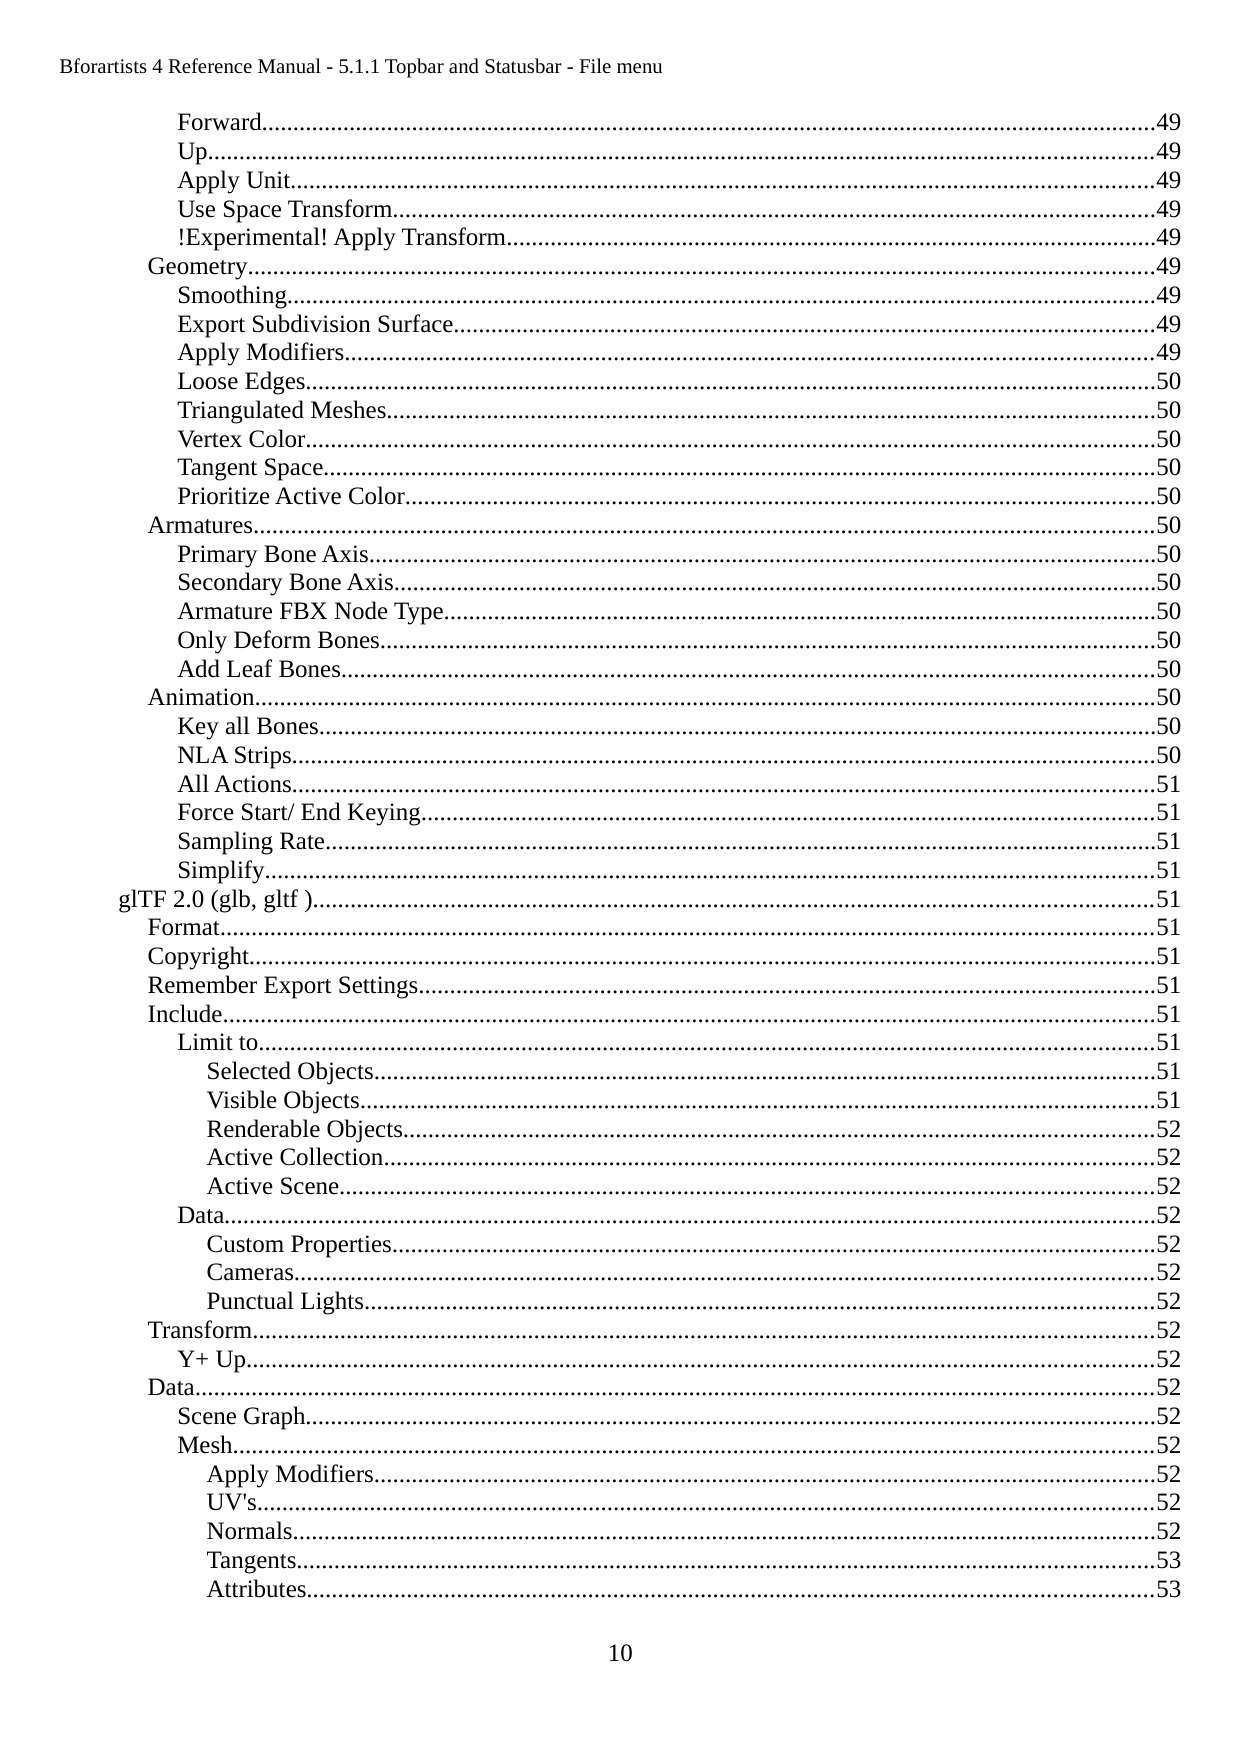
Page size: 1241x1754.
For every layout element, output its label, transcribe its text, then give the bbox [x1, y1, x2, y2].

text Simplify 51 [177, 855, 1181, 884]
text Geometry 49 [147, 251, 1181, 280]
text Apply Modifiers 52 [206, 1459, 1181, 1487]
text All Actions 51 [177, 769, 1181, 797]
text Remember Export Settings 51 [147, 970, 1181, 999]
text Custom Properties 52 [206, 1229, 1181, 1257]
text Tangents 53 [206, 1545, 1181, 1574]
text Y+ Up 52 [177, 1344, 1181, 1372]
text Forward 49 [177, 107, 1181, 136]
text Export Subdivision Surface 49 [177, 309, 1181, 337]
text Cameras 52 [206, 1257, 1181, 1286]
text Triangulated Meshes 50 [177, 395, 1181, 424]
text Sampling Rate 51 [177, 826, 1181, 855]
text NLA Strips 50 [177, 740, 1181, 769]
text Tangent Space 50 [177, 452, 1181, 481]
text Armatures 50 [147, 510, 1181, 539]
text Use Space Transform 49 [177, 194, 1181, 222]
text Apply Unit 49 [177, 165, 1181, 194]
text Animation 50 [147, 682, 1181, 711]
text UV's 52 [206, 1487, 1181, 1516]
text Primary Bone Axis 50 [177, 539, 1181, 567]
text Active Scene 52 [206, 1171, 1181, 1200]
text Secondary Bone Axis 50 [177, 567, 1181, 596]
text Format 51 [147, 912, 1181, 941]
text Key all Bones 50 [177, 711, 1181, 740]
text Transform 52 [147, 1315, 1181, 1344]
text Punctual Lights 52 [206, 1286, 1181, 1315]
text Renderable Objects 52 [206, 1114, 1181, 1142]
text Visible Objects 51 [206, 1085, 1181, 1114]
text Normals 52 [206, 1516, 1181, 1545]
text Vertex Color 50 [177, 424, 1181, 452]
text Attributes 53 [206, 1574, 1181, 1602]
text Limit to 51 [177, 1027, 1181, 1056]
text Armature FBX Node Type 50 [177, 596, 1181, 625]
text Selected Objects 51 [206, 1056, 1181, 1085]
text Only Deform Bones 50 [177, 625, 1181, 654]
text Prioritize Active Color 50 [177, 481, 1181, 510]
text Force Start/ End Keying 51 [177, 797, 1181, 826]
text !Experimental! Apply Transform 49 [177, 222, 1181, 251]
text glTF 2.0 (glb, gltf ) 51 [118, 884, 1181, 912]
text Include 51 [147, 999, 1181, 1027]
text Data 52 [177, 1200, 1181, 1229]
text Up 49 [177, 136, 1181, 165]
text Mesh 52 [177, 1430, 1181, 1459]
text Smoothing 49 [177, 280, 1181, 309]
text Loose Edges 50 [177, 366, 1181, 395]
text Add Leaf Bones 50 [177, 654, 1181, 682]
text Copyright 51 [147, 941, 1181, 970]
text Data 52 [147, 1372, 1181, 1401]
text Scene Graph 52 [177, 1401, 1181, 1430]
text Apply Modifiers 49 [177, 337, 1181, 366]
text Active Collection 52 [206, 1142, 1181, 1171]
